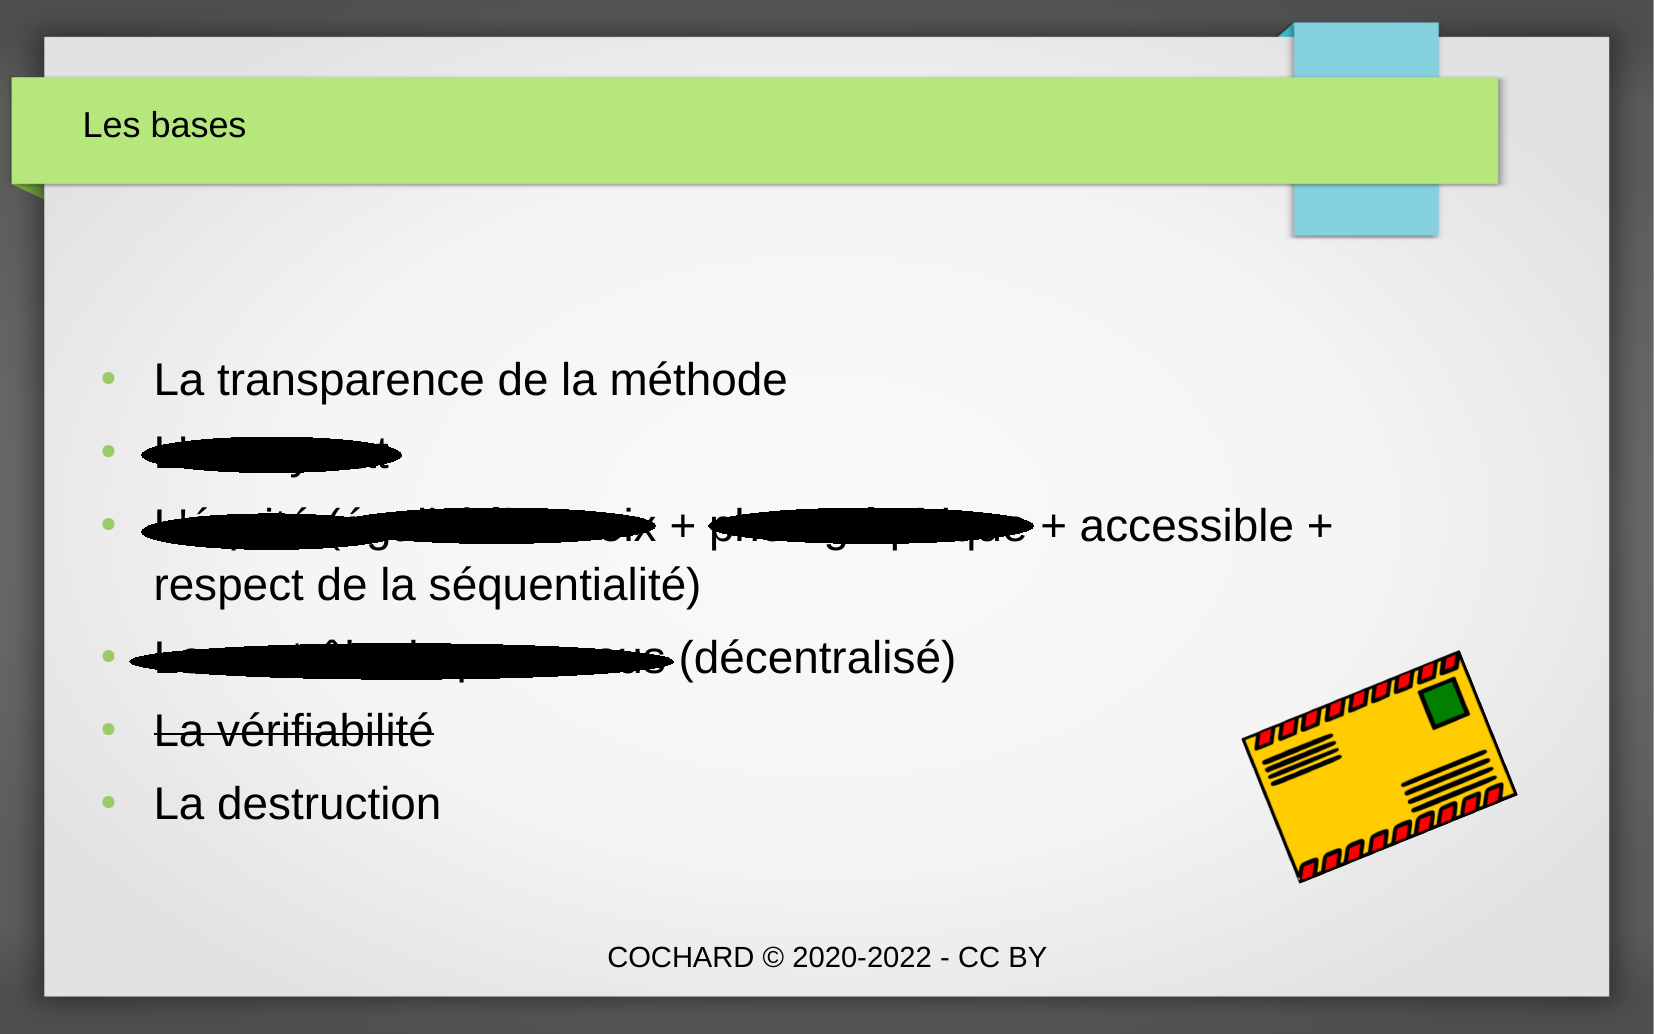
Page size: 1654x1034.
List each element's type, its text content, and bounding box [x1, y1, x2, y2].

list La transparence de la méthode L'anonymat L'équité (égalité des voix + photographique + accessible + respect de la séquentialité) Le contrôle du processus (décentralisé) La vérifiabilité La destruction [82, 249, 1571, 849]
text_box [141, 507, 656, 550]
title Les bases [82, 39, 1235, 210]
picture [0, 0, 1654, 1034]
text_box [708, 507, 1034, 544]
text_box [129, 643, 674, 680]
text_box [141, 437, 402, 473]
